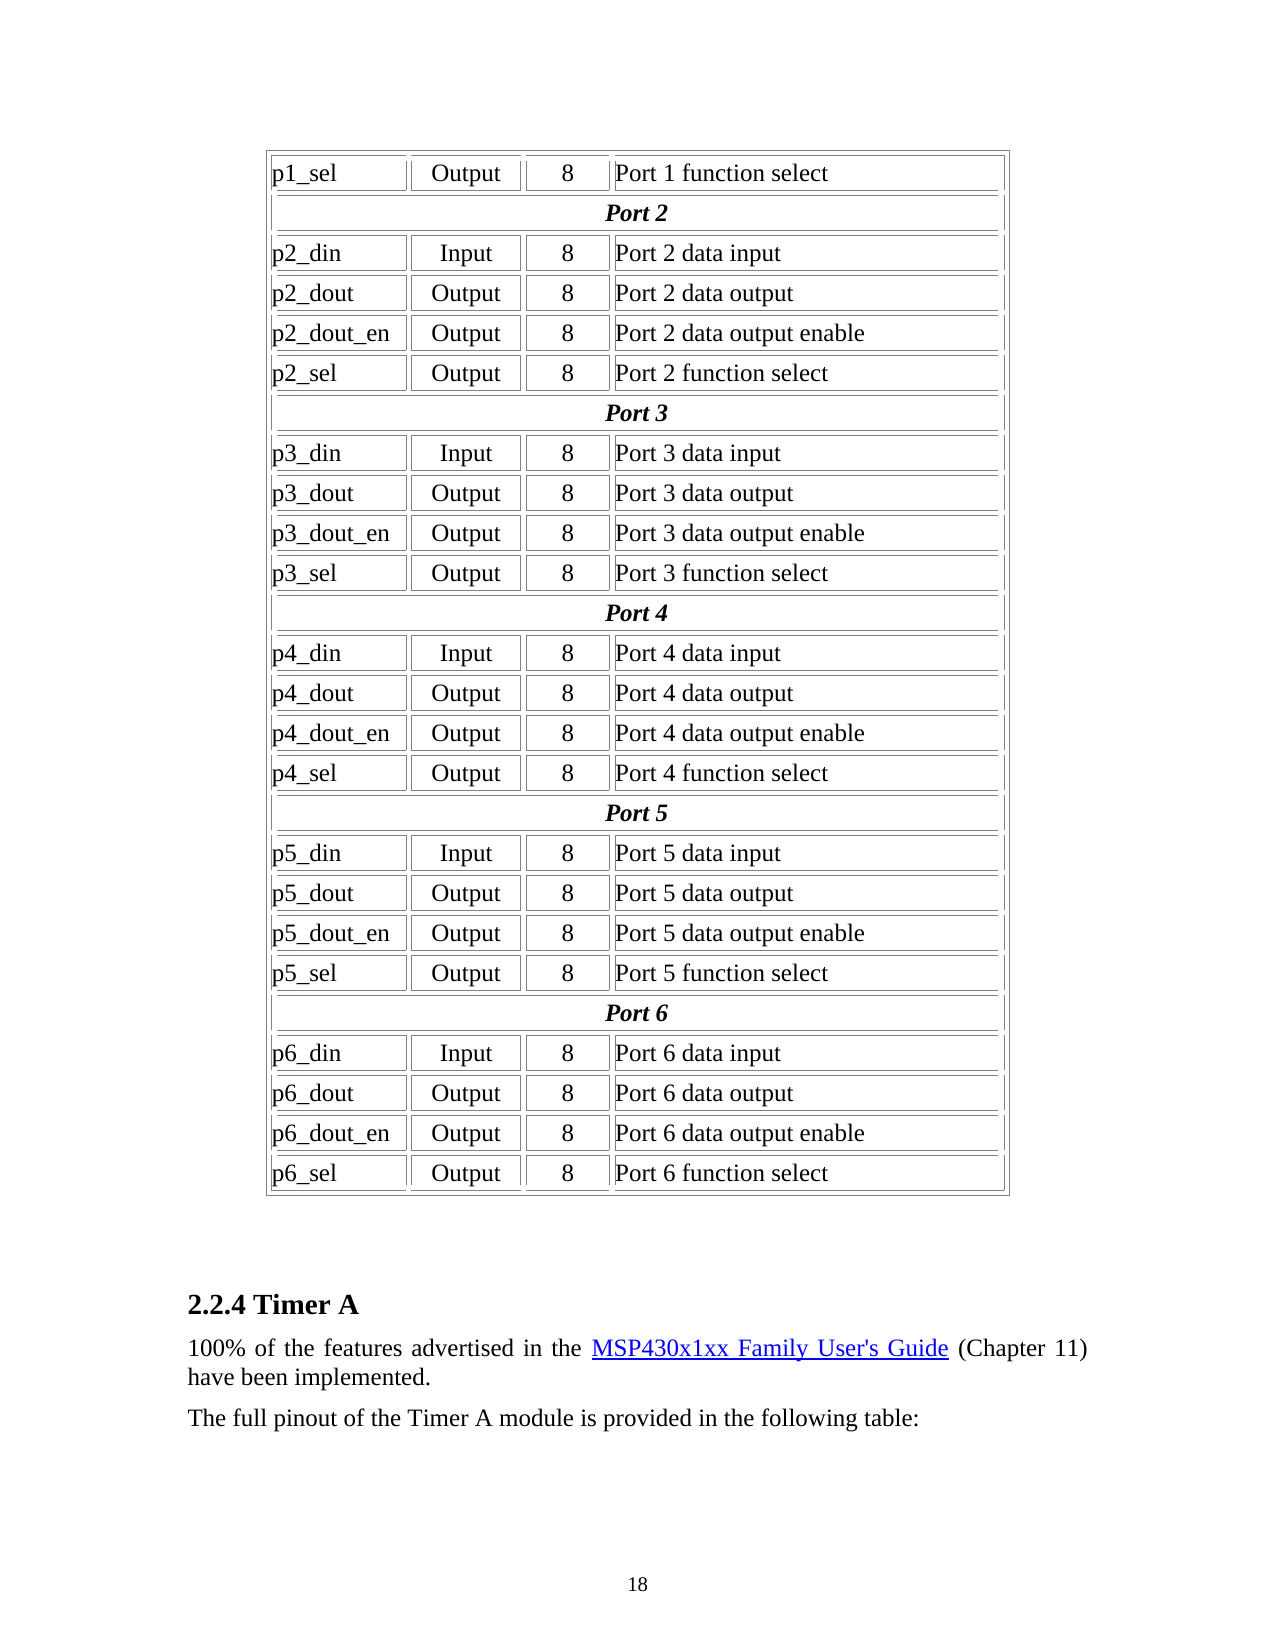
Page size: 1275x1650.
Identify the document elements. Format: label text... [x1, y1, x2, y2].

table_cell 8 [523, 950, 612, 990]
table_cell p3_dout_en [269, 510, 409, 550]
table_cell Port 3 data output enable [612, 510, 1006, 550]
table_cell Port 5 data input [612, 830, 1006, 870]
table_cell p2_din [269, 230, 409, 270]
table_cell Port 2 data input [612, 230, 1006, 270]
table_cell Port 6 data output [612, 1070, 1006, 1110]
table_cell 8 [523, 470, 612, 510]
table_cell p5_sel [269, 950, 409, 990]
table_cell Port 2 [269, 190, 1006, 230]
table_cell p2_sel [269, 350, 409, 390]
table_cell Port 6 data output enable [612, 1110, 1006, 1150]
table_cell 8 [523, 1070, 612, 1110]
table_cell 8 [523, 670, 612, 710]
table_cell 8 [523, 151, 612, 190]
table_cell Port 5 data output [612, 870, 1006, 910]
table_cell Port 4 data output [612, 670, 1006, 710]
table_cell Port 5 data output enable [612, 910, 1006, 950]
table_cell Port 6 [269, 990, 1006, 1030]
table_cell Port 5 [269, 790, 1006, 830]
table_cell p6_dout [269, 1070, 409, 1110]
table_cell Input [409, 631, 523, 670]
table_cell 8 [523, 910, 612, 950]
text 2.2.4 Timer A [187, 1287, 1088, 1321]
text 100% of the features advertised in the MSP430x1xx Family User's Guide (Chapter 11) have been implemented. [187, 1333, 1088, 1391]
table_cell Output [409, 550, 523, 590]
table_cell p4_din [269, 630, 409, 670]
table_cell 8 [523, 1110, 612, 1150]
table_cell p1_sel [269, 151, 409, 190]
table_cell 8 [523, 231, 612, 270]
table_cell Port 2 data output enable [612, 310, 1006, 350]
table_cell Input [409, 1031, 523, 1070]
table_cell Port 3 [269, 390, 1006, 430]
table_cell 8 [523, 270, 612, 310]
table_cell Output [409, 710, 523, 750]
table_cell 8 [523, 750, 612, 790]
table_cell Port 2 function select [612, 350, 1006, 390]
table_cell Port 1 function select [612, 151, 1006, 190]
table_cell Output [409, 910, 523, 950]
table_cell Port 4 [269, 590, 1006, 630]
table_cell Port 3 function select [612, 550, 1006, 590]
table_cell 8 [523, 1150, 612, 1190]
table_cell Output [409, 151, 523, 190]
table_cell Input [409, 431, 523, 470]
table_cell Output [409, 1110, 523, 1150]
table_cell Output [409, 310, 523, 350]
table_cell p3_din [269, 430, 409, 470]
table_cell 8 [523, 870, 612, 910]
table_cell p6_sel [269, 1150, 409, 1190]
table_cell p2_dout_en [269, 310, 409, 350]
table_cell 8 [523, 1031, 612, 1070]
table_cell Port 5 function select [612, 950, 1006, 990]
table_cell Port 2 data output [612, 270, 1006, 310]
table_cell Port 3 data input [612, 430, 1006, 470]
table_cell 8 [523, 350, 612, 390]
table_cell Port 4 data input [612, 630, 1006, 670]
table_cell Output [409, 270, 523, 310]
table_cell Output [409, 670, 523, 710]
table_cell 8 [523, 550, 612, 590]
table_cell Port 6 function select [612, 1150, 1006, 1190]
table_cell p4_dout [269, 670, 409, 710]
table_cell Input [409, 231, 523, 270]
table_cell Output [409, 750, 523, 790]
table_cell p2_dout [269, 270, 409, 310]
table_cell Port 4 data output enable [612, 710, 1006, 750]
table_cell 8 [523, 510, 612, 550]
table_cell Input [409, 831, 523, 870]
table_cell p3_dout [269, 470, 409, 510]
table_cell p3_sel [269, 550, 409, 590]
table_cell p6_dout_en [269, 1110, 409, 1150]
table_cell Port 4 function select [612, 750, 1006, 790]
table_cell Port 3 data output [612, 470, 1006, 510]
table_cell 8 [523, 710, 612, 750]
table_cell p6_din [269, 1030, 409, 1070]
table_cell p4_dout_en [269, 710, 409, 750]
table_cell p4_sel [269, 750, 409, 790]
table_cell 8 [523, 431, 612, 470]
table_cell 8 [523, 310, 612, 350]
table_cell Output [409, 950, 523, 990]
table_cell Output [409, 510, 523, 550]
table_cell Output [409, 350, 523, 390]
table_cell Output [409, 470, 523, 510]
table_cell 8 [523, 831, 612, 870]
table_cell 8 [523, 631, 612, 670]
table_cell Output [409, 1070, 523, 1110]
table_cell p5_dout [269, 870, 409, 910]
table_cell Output [409, 870, 523, 910]
table_cell Port 6 data input [612, 1030, 1006, 1070]
table_cell Output [409, 1150, 523, 1190]
table_cell p5_dout_en [269, 910, 409, 950]
table_cell p5_din [269, 830, 409, 870]
text The full pinout of the Timer A module is provided in the following table: [187, 1403, 1088, 1432]
